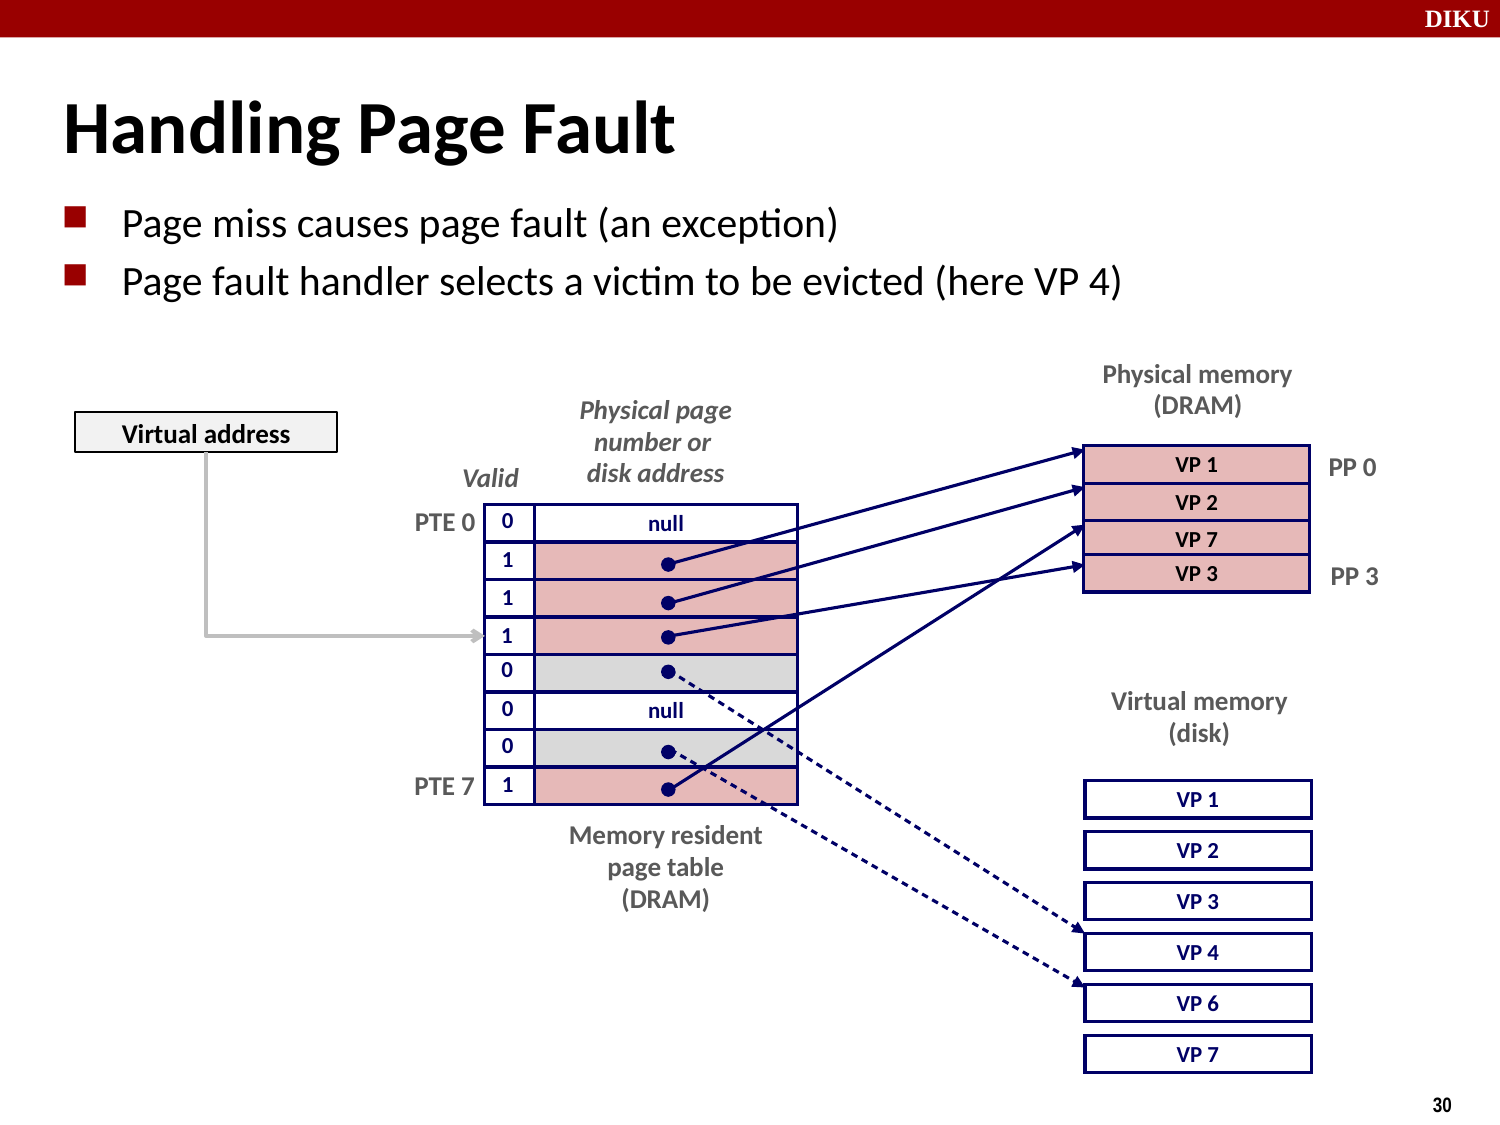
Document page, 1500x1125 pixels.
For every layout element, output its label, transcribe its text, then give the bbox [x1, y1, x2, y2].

text_box PTE 7 [385, 758, 490, 814]
text_box null [536, 693, 798, 730]
text_box Valid [447, 454, 560, 510]
text_box null [536, 504, 798, 542]
text_box Memory resident page table (DRAM) [531, 811, 801, 945]
text_box VP 3 [1083, 554, 1310, 593]
text_box VP 3 [1084, 882, 1312, 920]
text_box Physical memory (DRAM) [1065, 350, 1330, 445]
text_box VP 7 [1083, 521, 1310, 554]
text_box null [759, 531, 798, 542]
text_box 0 [491, 499, 532, 537]
text_box 1 [490, 775, 532, 814]
text_box [536, 542, 798, 693]
text_box PP 0 [1307, 439, 1398, 495]
text_box VP 1 [1084, 780, 1312, 819]
text_box PTE 0 [385, 493, 491, 549]
text_box 1 [487, 537, 532, 576]
text_box null [768, 711, 798, 730]
text_box VP 2 [1084, 831, 1312, 869]
text_box VP 2 [1083, 484, 1310, 521]
text_box VP 4 [1084, 933, 1312, 971]
text_box 1 [487, 576, 532, 627]
text_box Virtual address [74, 412, 338, 453]
text_box VP 6 [1084, 984, 1312, 1022]
text_box Virtual memory (disk) [1075, 677, 1323, 772]
text_box 0 [486, 648, 531, 699]
text_box 0 [487, 687, 532, 724]
text_box VP 1 [1083, 445, 1310, 484]
text_box [536, 730, 798, 805]
text_box Handling Page Fault [48, 59, 1408, 188]
text_box Page miss causes page fault (an exception) Page fault handler selects a victim to be evicted (here VP 4) [50, 188, 1414, 313]
text_box Physical page number or disk address [547, 374, 765, 509]
text_box VP 7 [1084, 1035, 1312, 1073]
text_box PP 3 [1310, 548, 1400, 604]
text_box 0 [487, 724, 532, 775]
text_box 1 [486, 614, 531, 648]
